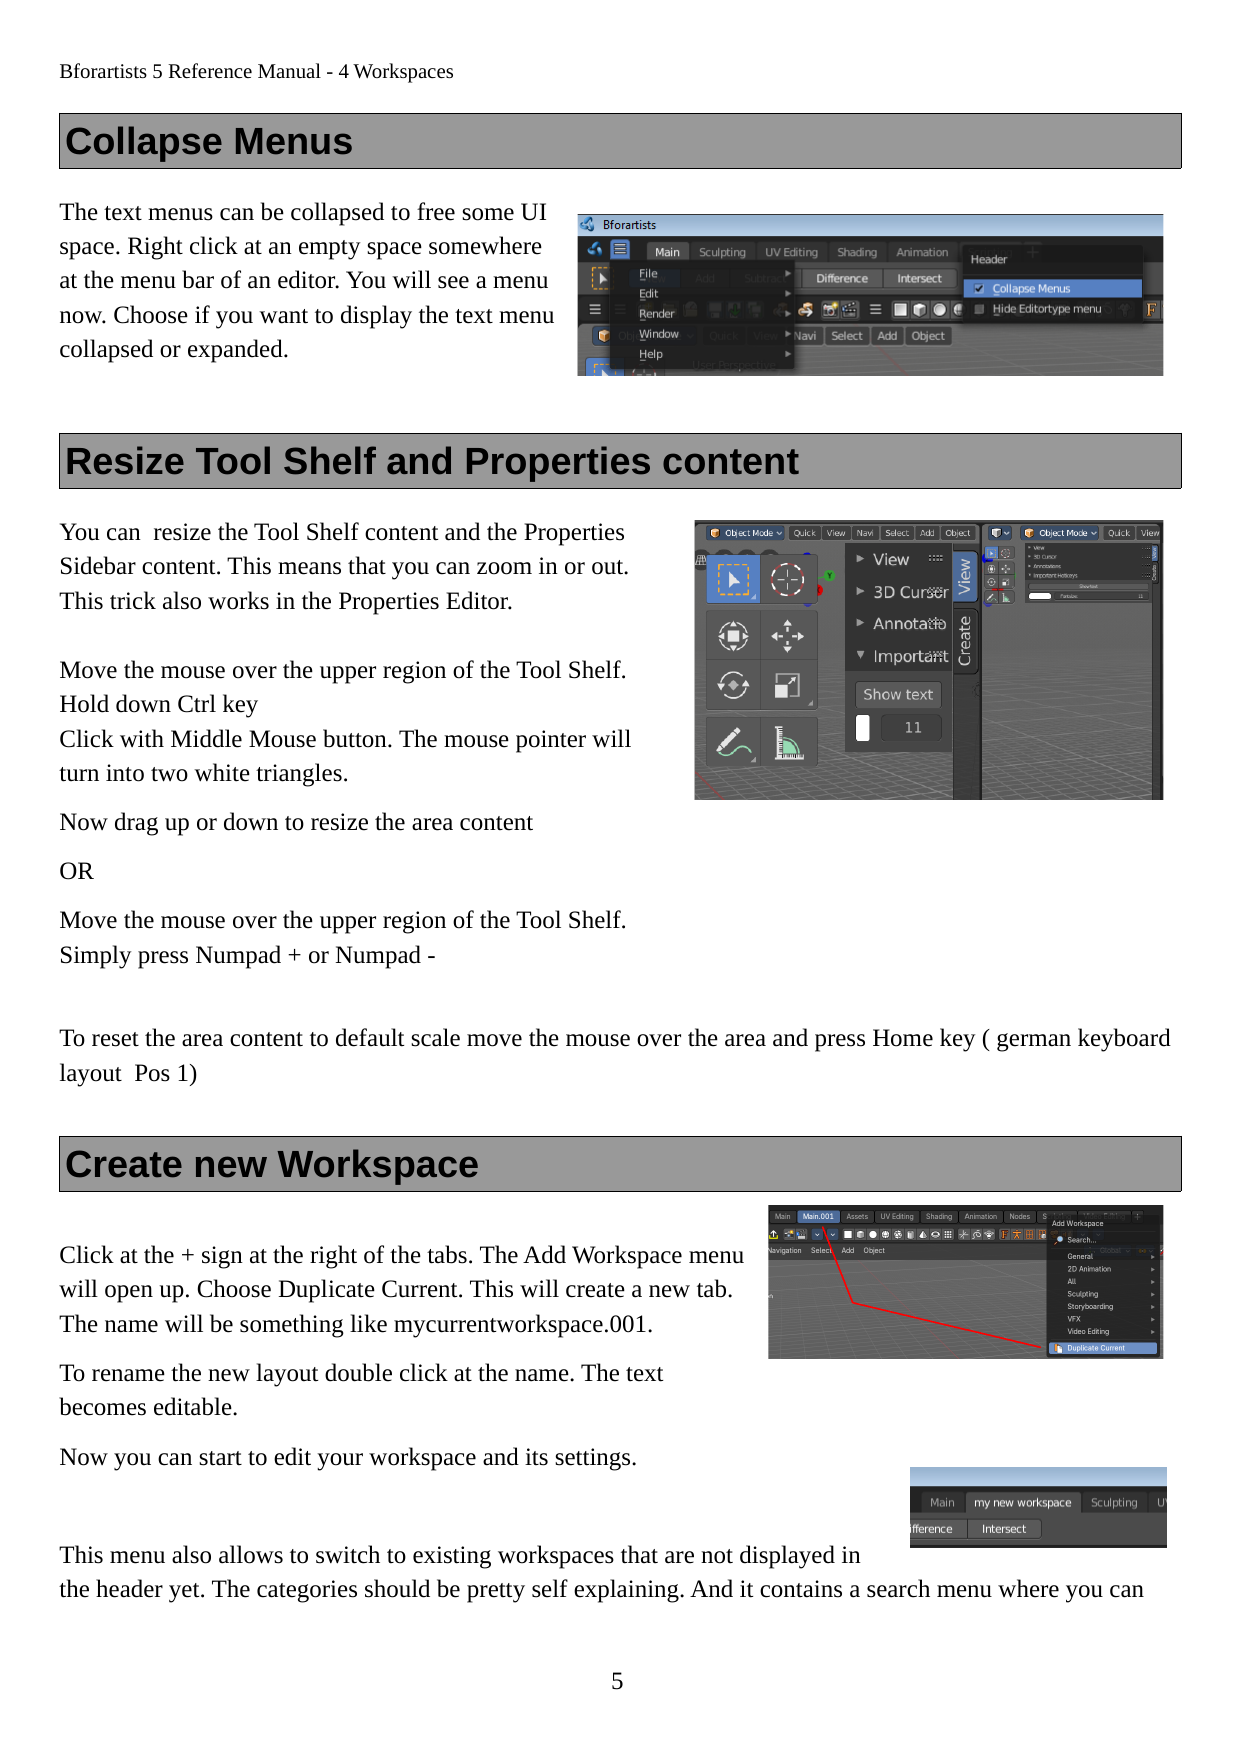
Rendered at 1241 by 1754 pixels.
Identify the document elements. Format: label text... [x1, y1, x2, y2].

text Now you can start to edit your workspace and its settings. [59, 1442, 1181, 1470]
table_header Create new Workspace [60, 1137, 1181, 1191]
text This menu also allows to switch to existing workspaces that are not displayed in the header yet. The categories should be pretty self explaining. And it contains a search menu where you can [59, 1540, 1181, 1603]
text You can resize the Tool Shelf content and the Properties Sidebar content. This means that you can zoom in or out. This trick also works in the Properties Editor. Move the mouse over the upper region of the Tool Shelf. Hold down Ctrl key Click with Middle Mouse button. The mouse pointer will turn into two white triangles. [59, 517, 1181, 787]
picture [768, 1205, 1164, 1359]
text OR [59, 856, 1181, 885]
text Click at the + sign at the right of the tabs. The Add Workspace menu will open up. Choose Duplicate Current. This will create a new tab. The name will be something like mycurrentworkspace.001. [59, 1240, 768, 1338]
text To rename the new layout double click at the name. The text becomes editable. [59, 1358, 1181, 1421]
table_header Resize Tool Shelf and Properties content [60, 434, 1181, 488]
text The text menus can be collapsed to free some UI space. Right click at an empty space somewhere at the menu bar of an editor. You will see a menu now. Choose if you want to display the text menu collapsed or expanded. [59, 197, 1181, 363]
picture [577, 214, 1164, 376]
text Now drag up or down to resize the area content [59, 807, 1181, 836]
text Move the mouse over the upper region of the Tool Shelf. Simply press Numpad + or Numpad - [59, 905, 1181, 968]
table_header Collapse Menus [60, 114, 1181, 168]
picture [910, 1467, 1167, 1548]
picture [694, 520, 1164, 800]
text To reset the area content to default scale move the mouse over the area and press Home key ( german keyboard layout Pos 1) [59, 989, 1181, 1087]
